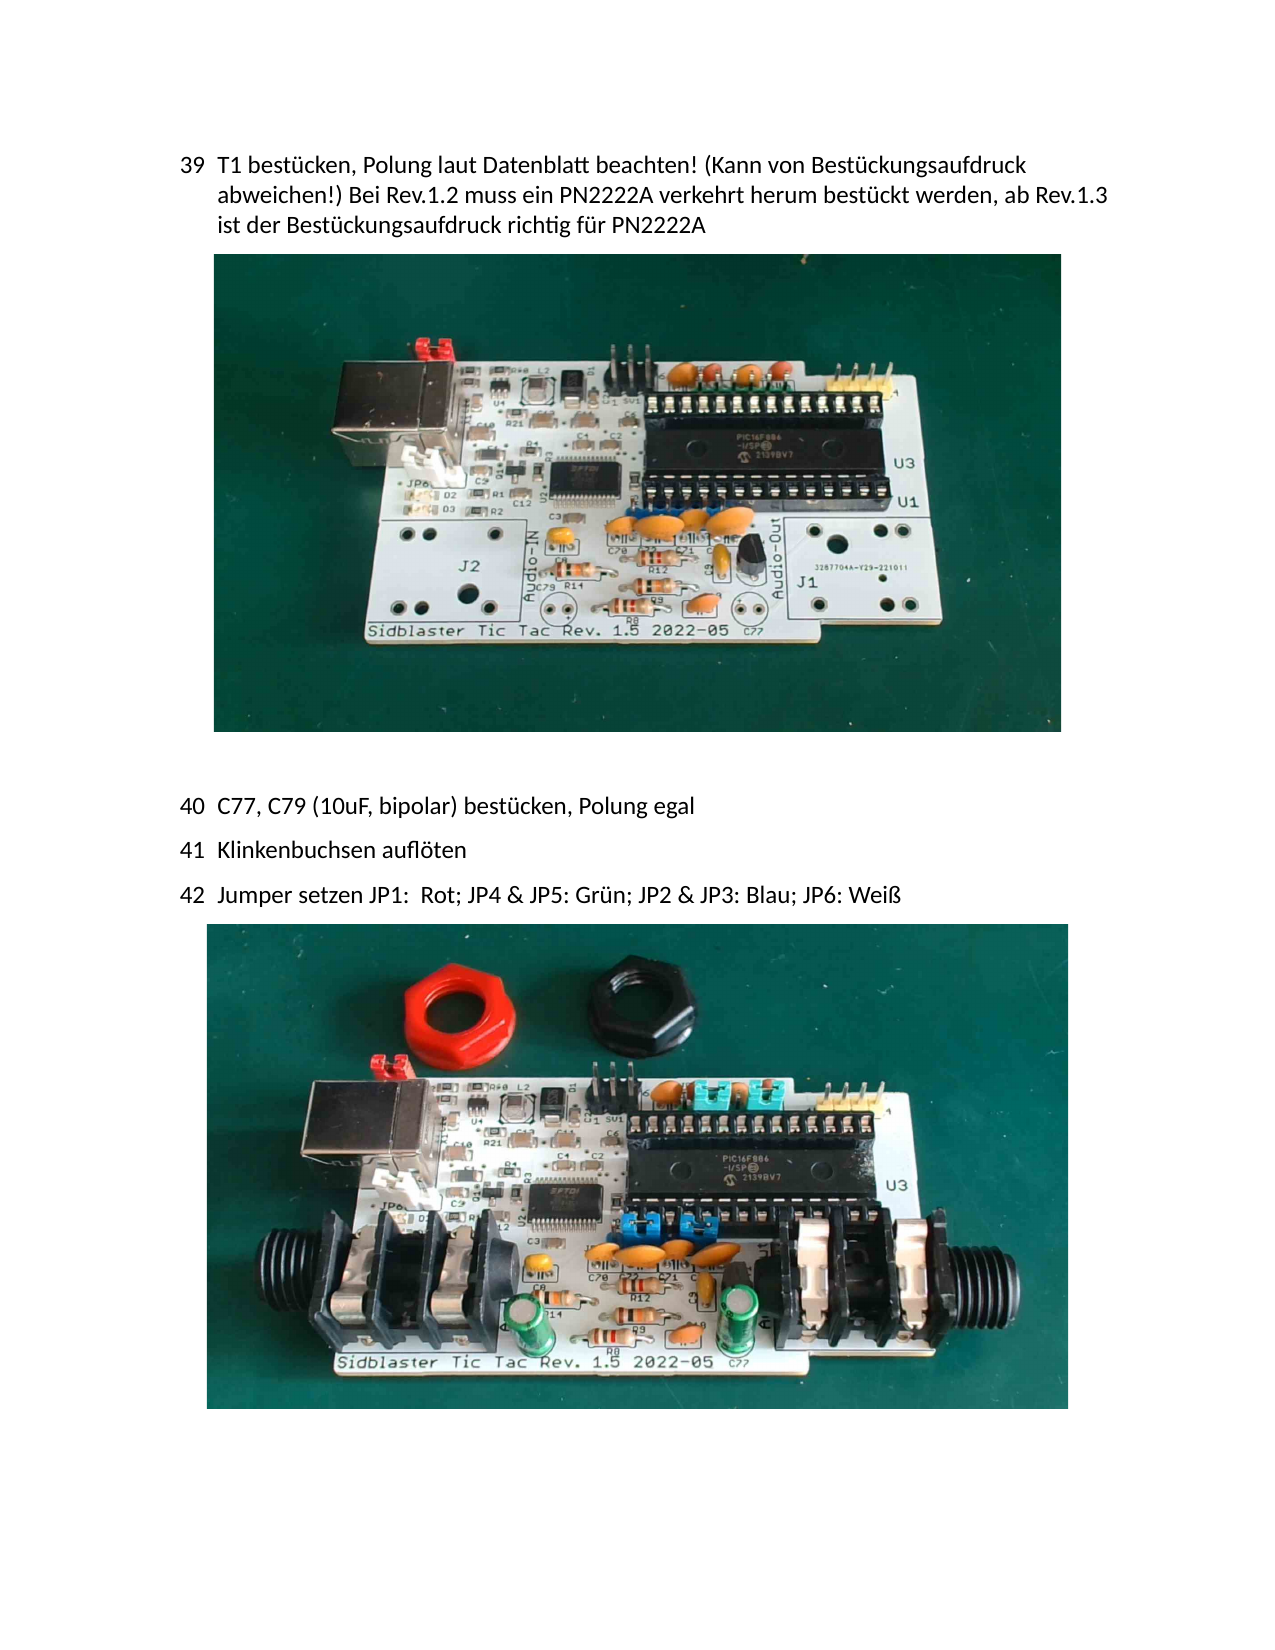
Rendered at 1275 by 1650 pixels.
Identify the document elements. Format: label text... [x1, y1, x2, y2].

list Jumper setzen JP1: Rot; JP4 & JP5: Grün; JP2 & JP3: Blau; JP6: Weiß [179, 879, 1125, 909]
list Klinkenbuchsen auflöten [179, 835, 1125, 865]
picture [213, 254, 1062, 732]
list T1 bestücken, Polung laut Datenblatt beachten! (Kann von Bestückungsaufdruck abweichen!) Bei Rev.1.2 muss ein PN2222A verkehrt herum bestückt werden, ab Rev.1.3 ist der Bestückungsaufdruck richtig für PN2222A [179, 150, 1125, 240]
picture [206, 924, 1069, 1409]
list C77, C79 (10uF, bipolar) bestücken, Polung egal [179, 790, 1125, 820]
